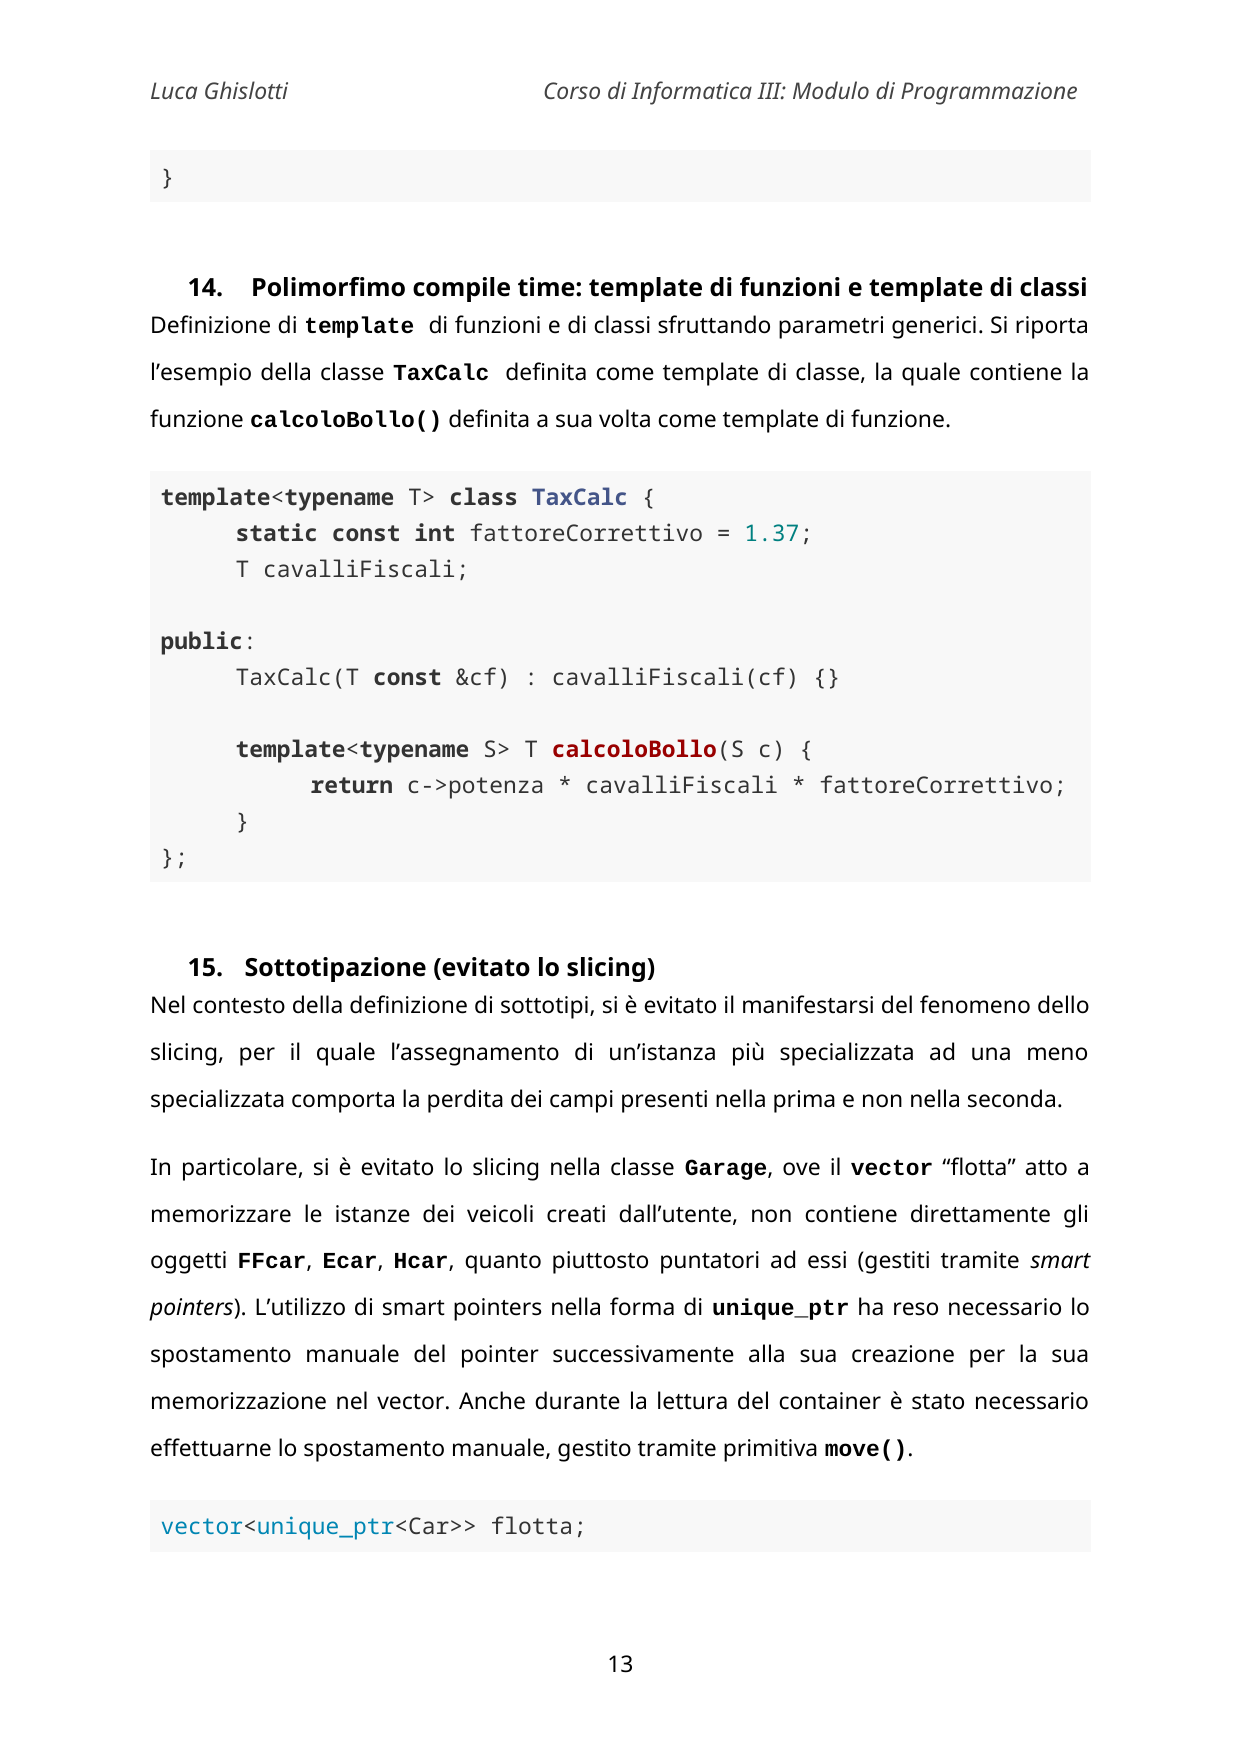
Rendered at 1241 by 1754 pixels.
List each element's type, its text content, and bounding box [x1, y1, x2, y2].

text Definizione di template di funzioni e di classi sfruttando parametri generici. Si riporta l’esempio della classe TaxCalc definita come template di classe, la quale contiene la funzione calcoloBollo() definita a sua volta come template di funzione. [150, 309, 1090, 434]
subtitle Polimorfimo compile time: template di funzioni e template di classi [187, 270, 1090, 304]
table_header template<typename T> class TaxCalc { static const int fattoreCorrettivo = 1.37; T cavalliFiscali; public: TaxCalc(T const &cf) : cavalliFiscali(cf) {} template<typename S> T calcoloBollo(S c) { return c->potenza * cavalliFiscali * fattoreCorrettivo; } }; [150, 471, 1091, 882]
subtitle Sottotipazione (evitato lo slicing) [187, 950, 1090, 984]
text In particolare, si è evitato lo slicing nella classe Garage, ove il vector “flotta” atto a memorizzare le istanze dei veicoli creati dall’utente, non contiene direttamente gli oggetti FFcar, Ecar, Hcar, quanto piuttosto puntatori ad essi (gestiti tramite smart pointers). L’utilizzo di smart pointers nella forma di unique_ptr ha reso necessario lo spostamento manuale del pointer successivamente alla sua creazione per la sua memorizzazione nel vector. Anche durante la lettura del container è stato necessario effettuarne lo spostamento manuale, gestito tramite primitiva move(). [150, 1151, 1090, 1463]
table_header vector<unique_ptr<Car>> flotta; [150, 1500, 1091, 1552]
table_header } [150, 150, 1091, 202]
text Nel contesto della definizione di sottotipi, si è evitato il manifestarsi del fenomeno dello slicing, per il quale l’assegnamento di un’istanza più specializzata ad una meno specializzata comporta la perdita dei campi presenti nella prima e non nella seconda. [150, 989, 1090, 1114]
